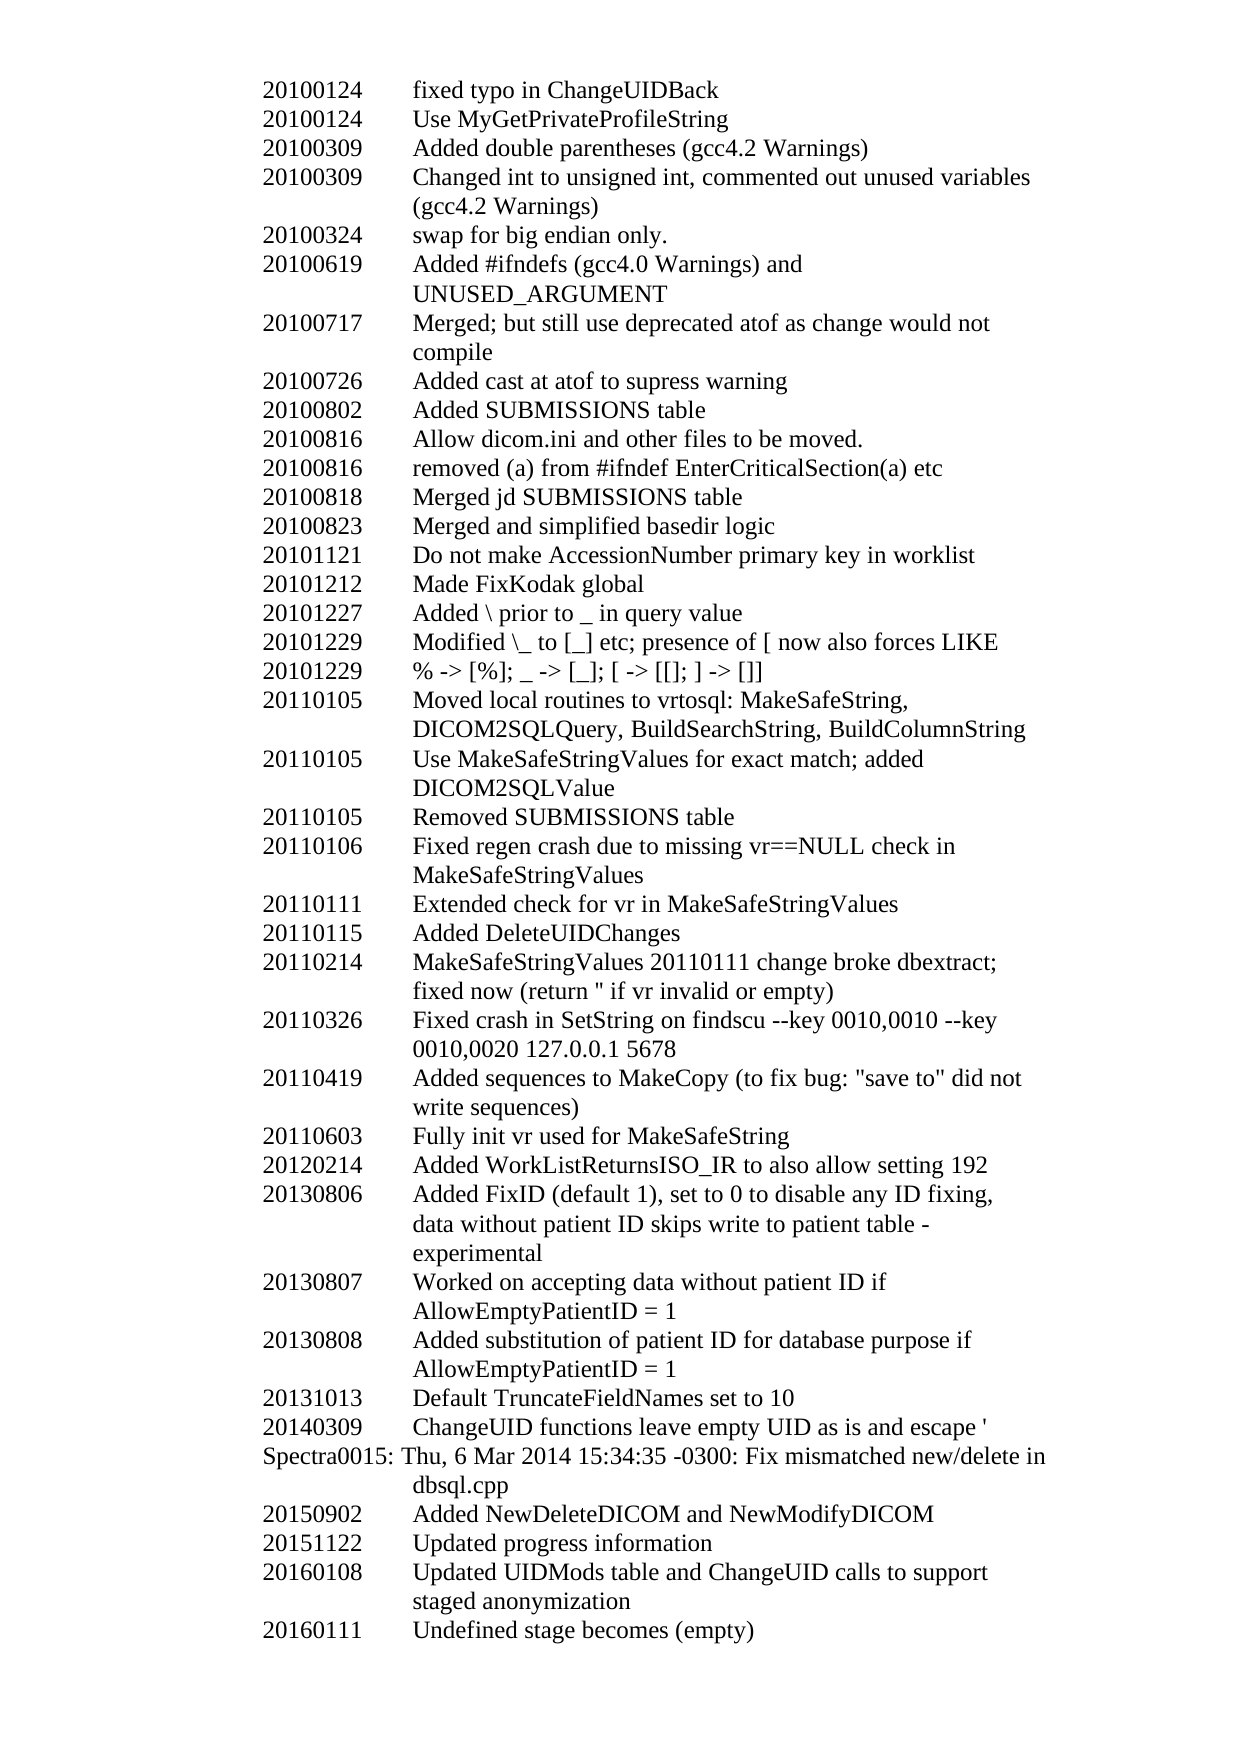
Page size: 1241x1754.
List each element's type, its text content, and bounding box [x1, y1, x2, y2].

text 20101229 Modified \_ to [_] etc; presence of [ now also forces LIKE [262, 627, 1053, 656]
text 20150902 Added NewDeleteDICOM and NewModifyDICOM [262, 1499, 1053, 1528]
text 20110106 Fixed regen crash due to missing vr==NULL check in MakeSafeStringValues [262, 831, 1053, 889]
text 20100823 Merged and simplified basedir logic [262, 511, 1053, 540]
text 20100619 Added #ifndefs (gcc4.0 Warnings) and UNUSED_ARGUMENT [262, 249, 1053, 307]
text 20160108 Updated UIDMods table and ChangeUID calls to support staged anonymization [262, 1557, 1053, 1615]
text 20131013 Default TruncateFieldNames set to 10 [262, 1383, 1053, 1412]
text 20110115 Added DeleteUIDChanges [262, 918, 1053, 947]
text 20110111 Extended check for vr in MakeSafeStringValues [262, 889, 1053, 918]
text 20100816 removed (a) from #ifndef EnterCriticalSection(a) etc [262, 453, 1053, 482]
text 20101227 Added \ prior to _ in query value [262, 598, 1053, 627]
text 20100324 swap for big endian only. [262, 220, 1053, 249]
text 20110214 MakeSafeStringValues 20110111 change broke dbextract; fixed now (return '' if vr invalid or empty) [262, 947, 1053, 1005]
text 20130807 Worked on accepting data without patient ID if AllowEmptyPatientID = 1 [262, 1267, 1053, 1325]
text 20100816 Allow dicom.ini and other files to be moved. [262, 424, 1053, 453]
text 20100726 Added cast at atof to supress warning [262, 366, 1053, 395]
text 20100124 fixed typo in ChangeUIDBack [262, 75, 1053, 104]
text 20100309 Changed int to unsigned int, commented out unused variables (gcc4.2 Warnings) [262, 162, 1053, 220]
text 20110105 Moved local routines to vrtosql: MakeSafeString, DICOM2SQLQuery, BuildSearchString, BuildColumnString [262, 685, 1053, 743]
text Spectra0015: Thu, 6 Mar 2014 15:34:35 -0300: Fix mismatched new/delete in dbsql.cpp [262, 1441, 1053, 1499]
text 20130806 Added FixID (default 1), set to 0 to disable any ID fixing, [262, 1179, 1053, 1208]
text 20130808 Added substitution of patient ID for database purpose if AllowEmptyPatientID = 1 [262, 1325, 1053, 1383]
text 20101212 Made FixKodak global [262, 569, 1053, 598]
text 20110419 Added sequences to MakeCopy (to fix bug: "save to" did not write sequences) [262, 1063, 1053, 1121]
text 20140309 ChangeUID functions leave empty UID as is and escape ' [262, 1412, 1053, 1441]
text 20151122 Updated progress information [262, 1528, 1053, 1557]
text 20120214 Added WorkListReturnsISO_IR to also allow setting 192 [262, 1150, 1053, 1179]
text 20110603 Fully init vr used for MakeSafeString [262, 1121, 1053, 1150]
text 20110105 Removed SUBMISSIONS table [262, 802, 1053, 831]
text 20100309 Added double parentheses (gcc4.2 Warnings) [262, 133, 1053, 162]
text 20110105 Use MakeSafeStringValues for exact match; added DICOM2SQLValue [262, 743, 1053, 802]
text 20101229 % -> [%]; _ -> [_]; [ -> [[]; ] -> []] [262, 656, 1053, 685]
text 20100802 Added SUBMISSIONS table [262, 395, 1053, 424]
text 20160111 Undefined stage becomes (empty) [262, 1615, 1053, 1644]
text 20100818 Merged jd SUBMISSIONS table [262, 482, 1053, 511]
text 20101121 Do not make AccessionNumber primary key in worklist [262, 540, 1053, 569]
text 20100124 Use MyGetPrivateProfileString [262, 104, 1053, 133]
text 20110326 Fixed crash in SetString on findscu --key 0010,0010 --key 0010,0020 127.0.0.1 5678 [262, 1005, 1053, 1063]
text data without patient ID skips write to patient table - experimental [262, 1208, 1053, 1267]
text 20100717 Merged; but still use deprecated atof as change would not compile [262, 307, 1053, 366]
